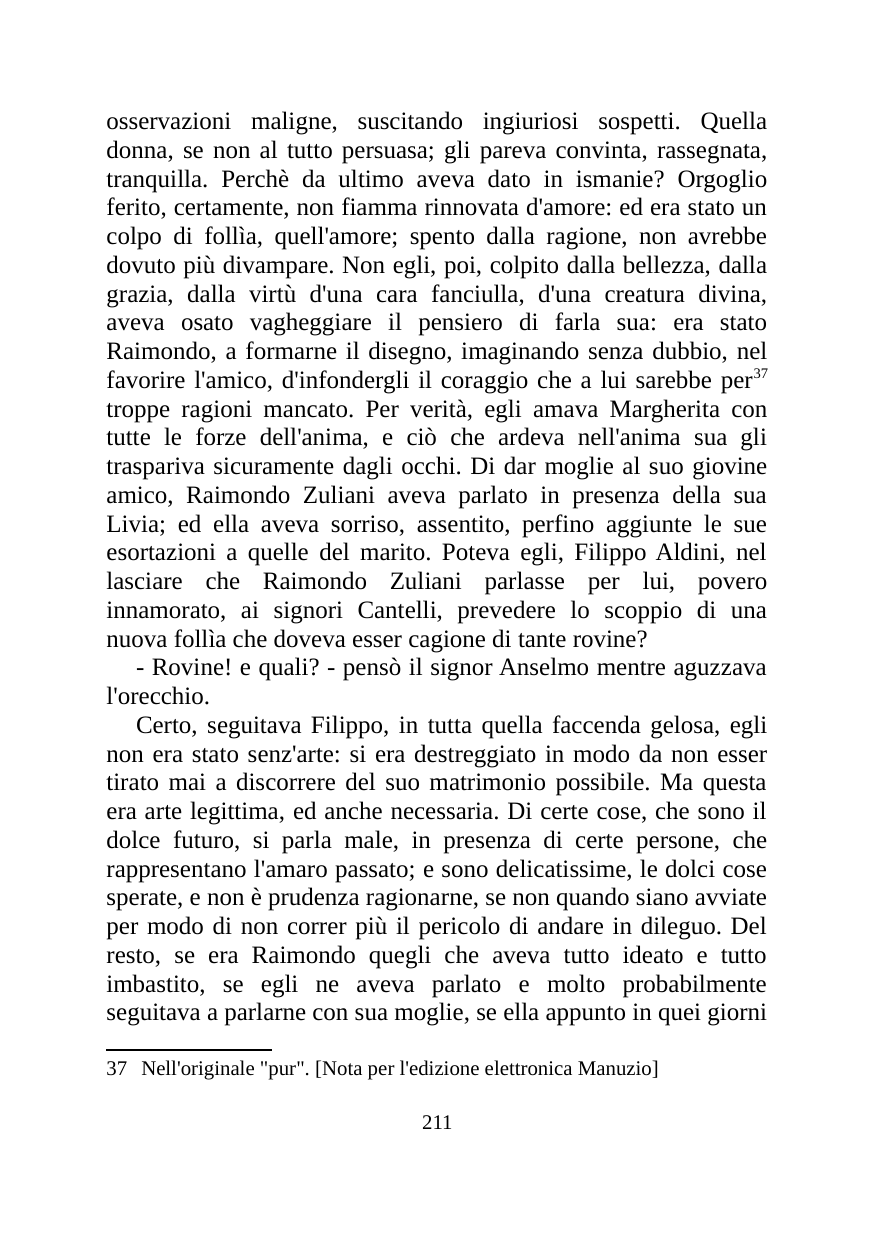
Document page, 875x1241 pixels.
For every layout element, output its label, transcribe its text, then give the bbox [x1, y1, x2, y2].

text Nell'originale "pur". [Nota per l'edizione elettronica Manuzio] [106, 1056, 768, 1080]
text - Rovine! e quali? - pensò il signor Anselmo mentre aguzzava l'orecchio. [106, 652, 768, 710]
text Certo, seguitava Filippo, in tutta quella faccenda gelosa, egli non era stato senz'arte: si era destreggiato in modo da non esser tirato mai a discorrere del suo matrimonio possibile. Ma questa era arte legittima, ed anche necessaria. Di certe cose, che sono il dolce futuro, si parla male, in presenza di certe persone, che rappresentano l'amaro passato; e sono delicatissime, le dolci cose sperate, e non è prudenza ragionarne, se non quando siano avviate per modo di non correr più il pericolo di andare in dileguo. Del resto, se era Raimondo quegli che aveva tutto ideato e tutto imbastito, se egli ne aveva parlato e molto probabilmente seguitava a parlarne con sua moglie, se ella appunto in quei giorni [106, 710, 768, 1026]
text osservazioni maligne, suscitando ingiuriosi sospetti. Quella donna, se non al tutto persuasa; gli pareva convinta, rassegnata, tranquilla. Perchè da ultimo aveva dato in ismanie? Orgoglio ferito, certamente, non fiamma rinnovata d'amore: ed era stato un colpo di follìa, quell'amore; spento dalla ragione, non avrebbe dovuto più divampare. Non egli, poi, colpito dalla bellezza, dalla grazia, dalla virtù d'una cara fanciulla, d'una creatura divina, aveva osato vagheggiare il pensiero di farla sua: era stato Raimondo, a formarne il disegno, imaginando senza dubbio, nel favorire l'amico, d'infondergli il coraggio che a lui sarebbe per troppe ragioni mancato. Per verità, egli amava Margherita con tutte le forze dell'anima, e ciò che ardeva nell'anima sua gli traspariva sicuramente dagli occhi. Di dar moglie al suo giovine amico, Raimondo Zuliani aveva parlato in presenza della sua Livia; ed ella aveva sorriso, assentito, perfino aggiunte le sue esortazioni a quelle del marito. Poteva egli, Filippo Aldini, nel lasciare che Raimondo Zuliani parlasse per lui, povero innamorato, ai signori Cantelli, prevedere lo scoppio di una nuova follìa che doveva esser cagione di tante rovine? [106, 106, 768, 652]
